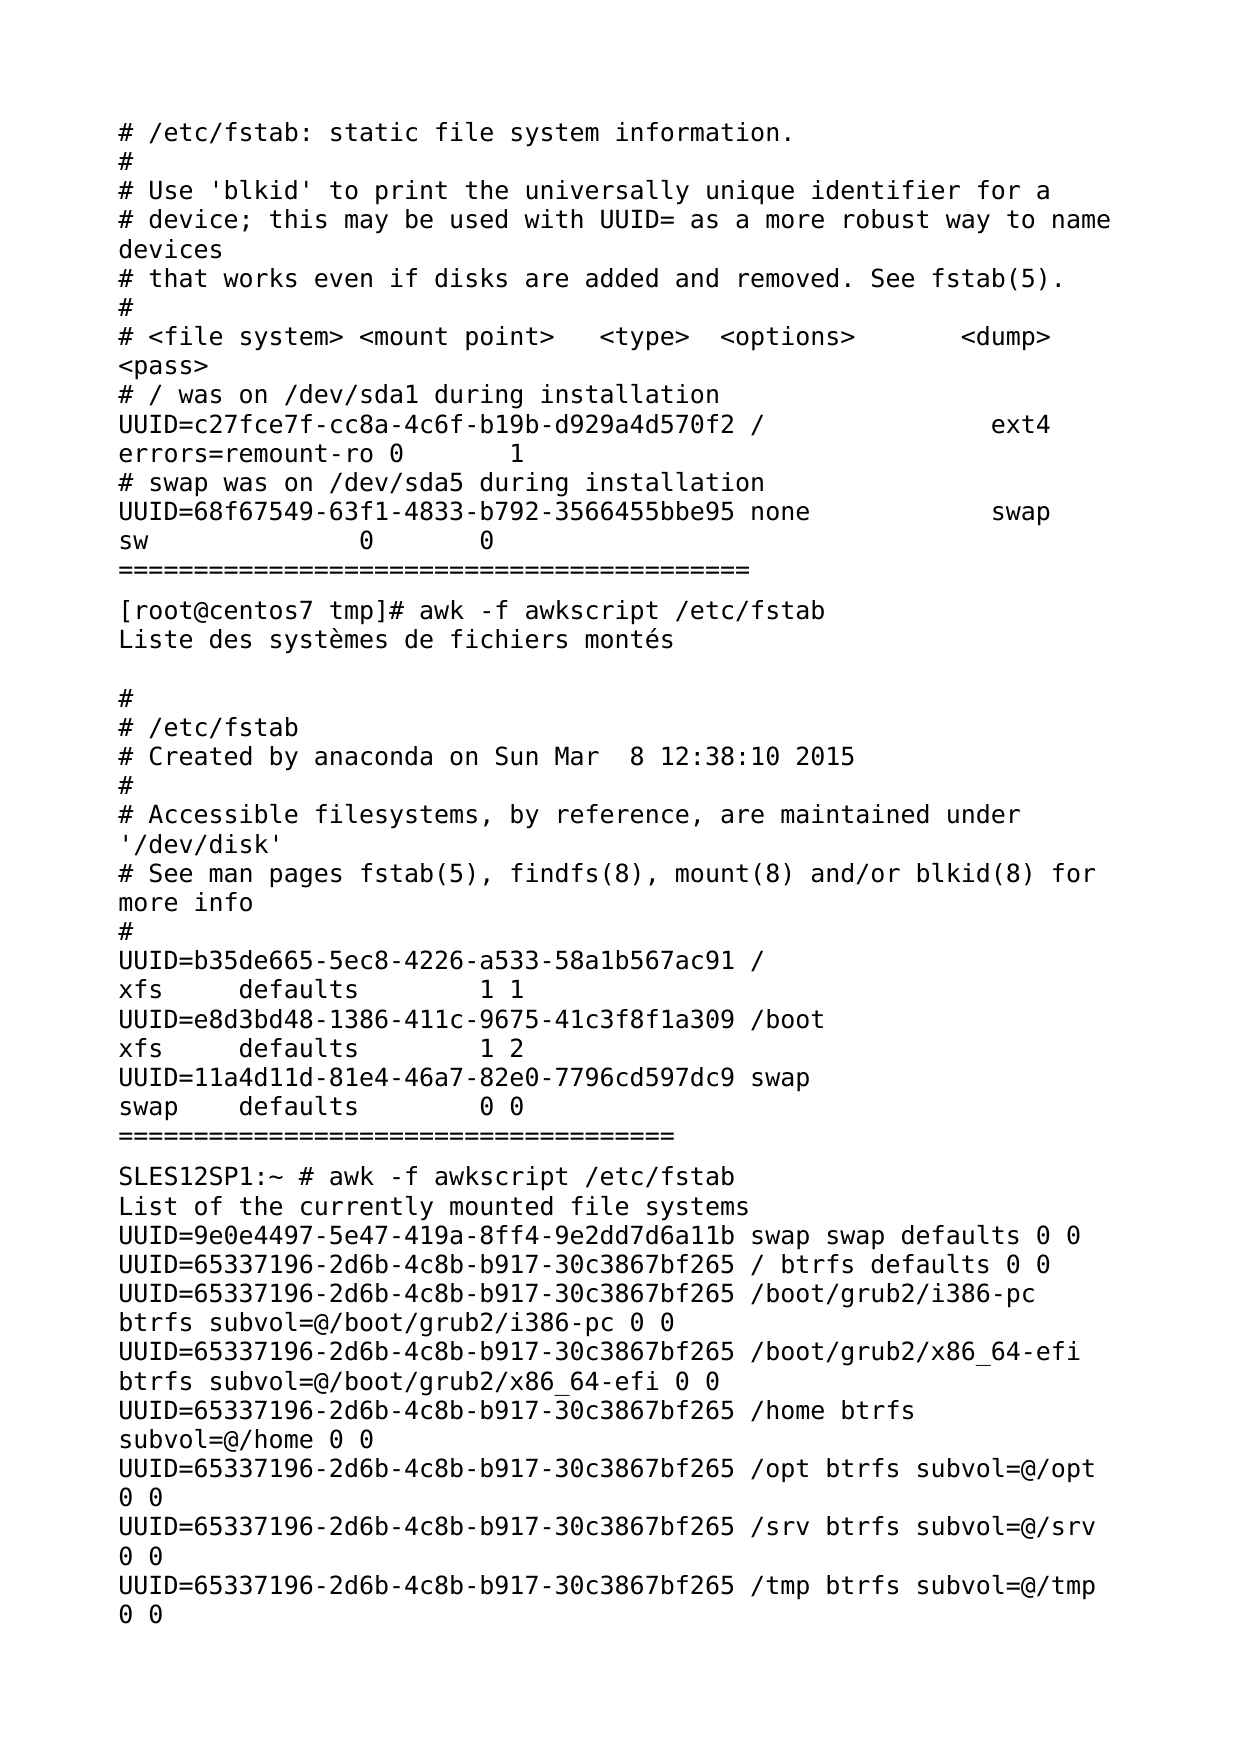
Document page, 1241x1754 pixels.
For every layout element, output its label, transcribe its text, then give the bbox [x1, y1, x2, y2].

text SLES12SP1:~ # awk -f awkscript /etc/fstab List of the currently mounted file systems UUID=9e0e4497-5e47-419a-8ff4-9e2dd7d6a11b swap swap defaults 0 0 UUID=65337196-2d6b-4c8b-b917-30c3867bf265 / btrfs defaults 0 0 UUID=65337196-2d6b-4c8b-b917-30c3867bf265 /boot/grub2/i386-pc btrfs subvol=@/boot/grub2/i386-pc 0 0 UUID=65337196-2d6b-4c8b-b917-30c3867bf265 /boot/grub2/x86_64-efi btrfs subvol=@/boot/grub2/x86_64-efi 0 0 UUID=65337196-2d6b-4c8b-b917-30c3867bf265 /home btrfs subvol=@/home 0 0 UUID=65337196-2d6b-4c8b-b917-30c3867bf265 /opt btrfs subvol=@/opt 0 0 UUID=65337196-2d6b-4c8b-b917-30c3867bf265 /srv btrfs subvol=@/srv 0 0 UUID=65337196-2d6b-4c8b-b917-30c3867bf265 /tmp btrfs subvol=@/tmp 0 0 [118, 1162, 1122, 1629]
text # /etc/fstab: static file system information. # # Use 'blkid' to print the universally unique identifier for a # device; this may be used with UUID= as a more robust way to name devices # that works even if disks are added and removed. See fstab(5). # # <file system> <mount point> <type> <options> <dump> <pass> # / was on /dev/sda1 during installation UUID=c27fce7f-cc8a-4c6f-b19b-d929a4d570f2 / ext4 errors=remount-ro 0 1 # swap was on /dev/sda5 during installation UUID=68f67549-63f1-4833-b792-3566455bbe95 none swap sw 0 0 ========================================== [118, 118, 1122, 585]
text [root@centos7 tmp]# awk -f awkscript /etc/fstab Liste des systèmes de fichiers montés # # /etc/fstab # Created by anaconda on Sun Mar 8 12:38:10 2015 # # Accessible filesystems, by reference, are maintained under '/dev/disk' # See man pages fstab(5), findfs(8), mount(8) and/or blkid(8) for more info # UUID=b35de665-5ec8-4226-a533-58a1b567ac91 / xfs defaults 1 1 UUID=e8d3bd48-1386-411c-9675-41c3f8f1a309 /boot xfs defaults 1 2 UUID=11a4d11d-81e4-46a7-82e0-7796cd597dc9 swap swap defaults 0 0 ===================================== [118, 597, 1122, 1151]
